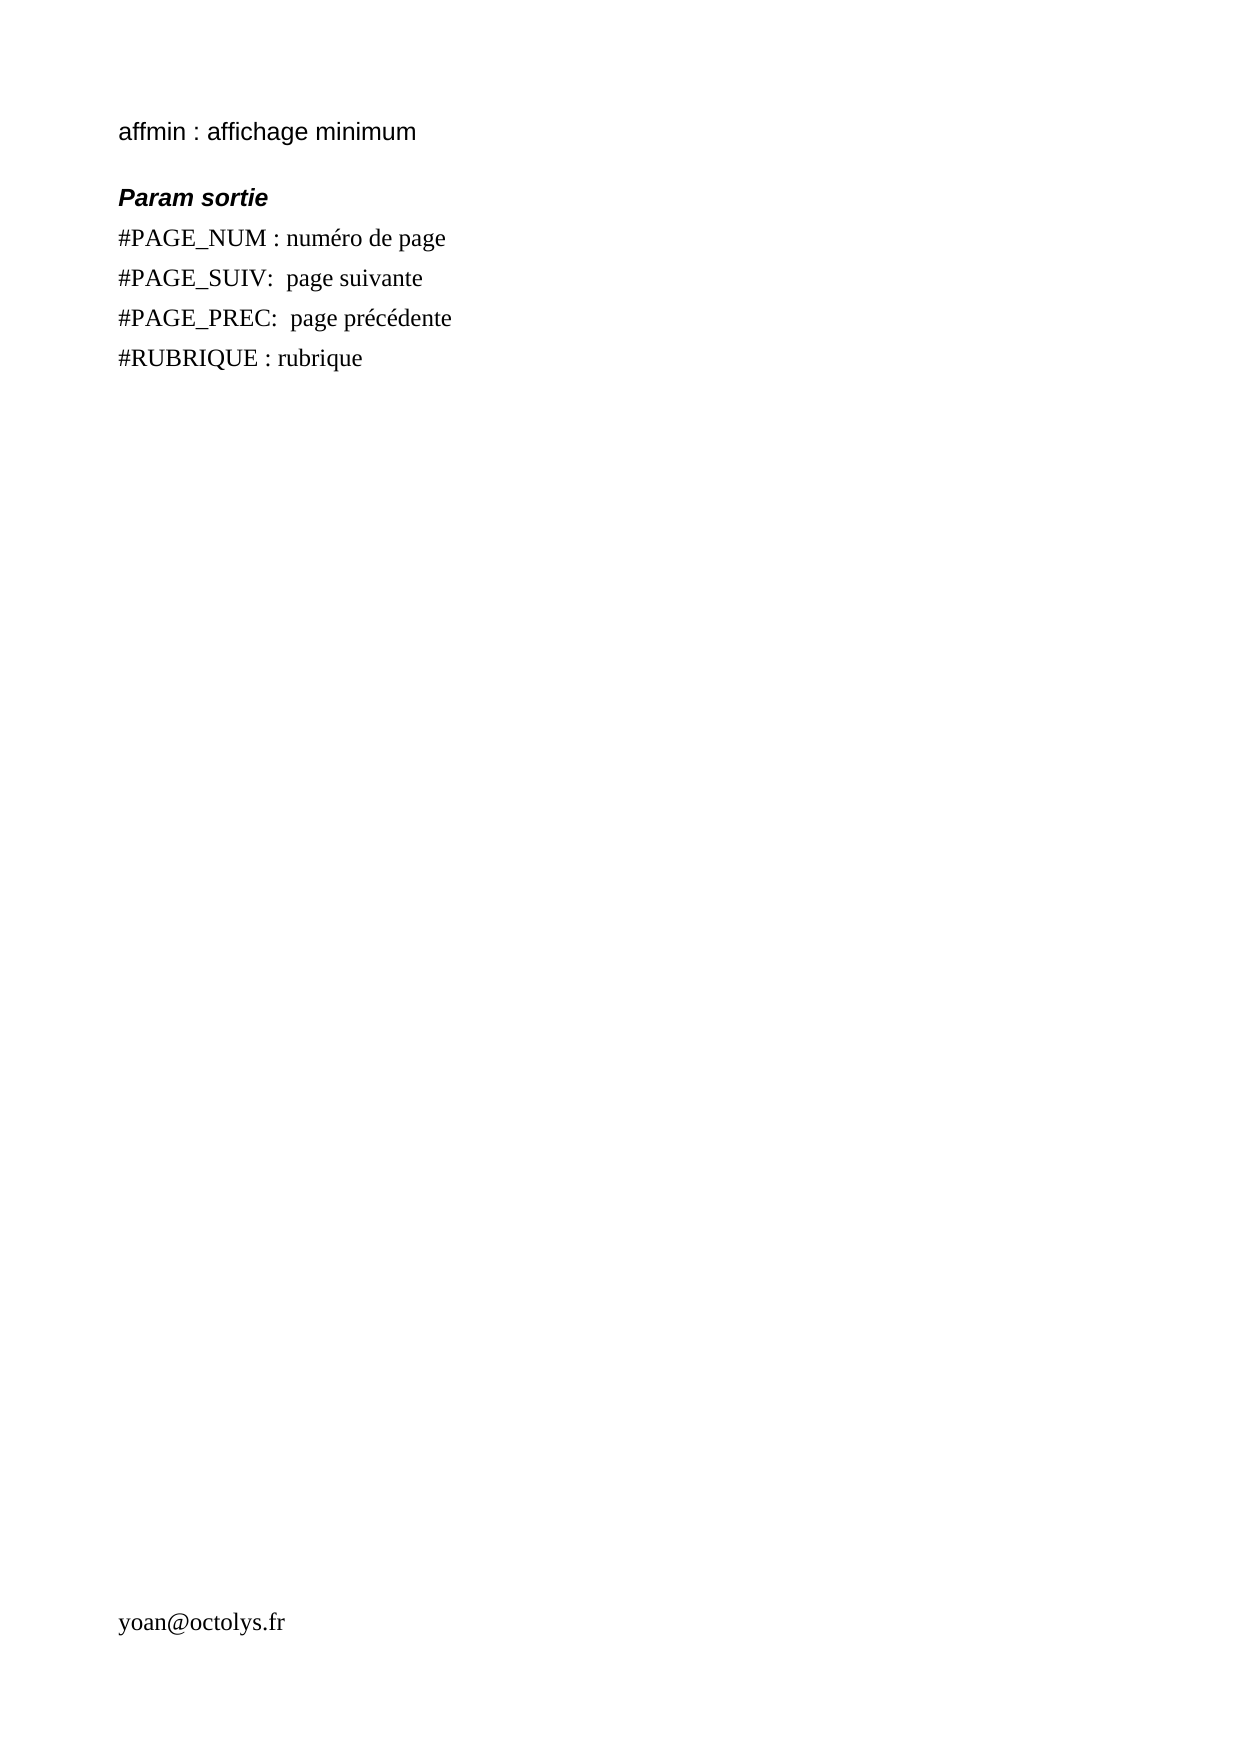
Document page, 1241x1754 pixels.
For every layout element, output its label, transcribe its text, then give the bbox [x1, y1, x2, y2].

subtitle Param sortie [118, 183, 1122, 211]
text #PAGE_SUIV: page suivante [118, 264, 1122, 292]
text #RUBRIQUE : rubrique [118, 344, 1122, 372]
text affmin : affichage minimum [118, 118, 1122, 146]
text #PAGE_PREC: page précédente [118, 304, 1122, 332]
text #PAGE_NUM : numéro de page [118, 224, 1122, 251]
